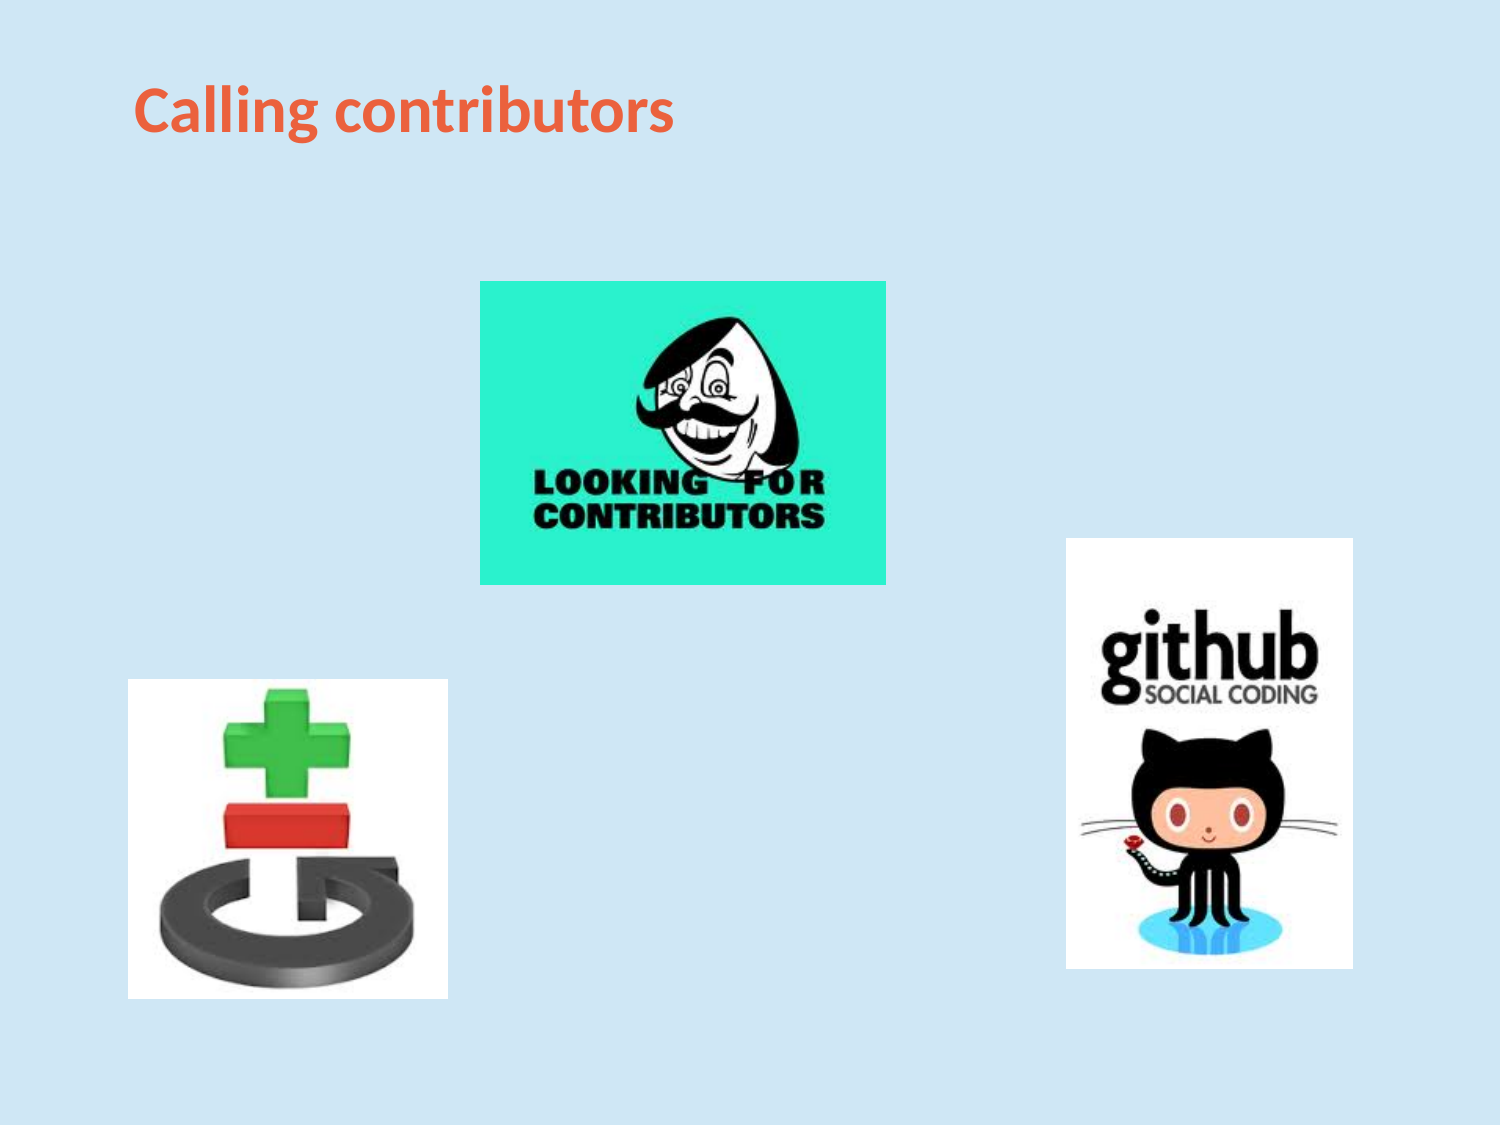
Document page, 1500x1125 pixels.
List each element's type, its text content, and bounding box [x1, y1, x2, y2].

picture [480, 281, 886, 585]
picture [128, 679, 448, 999]
text_box Calling contributors [119, 58, 692, 154]
picture [1066, 538, 1353, 969]
